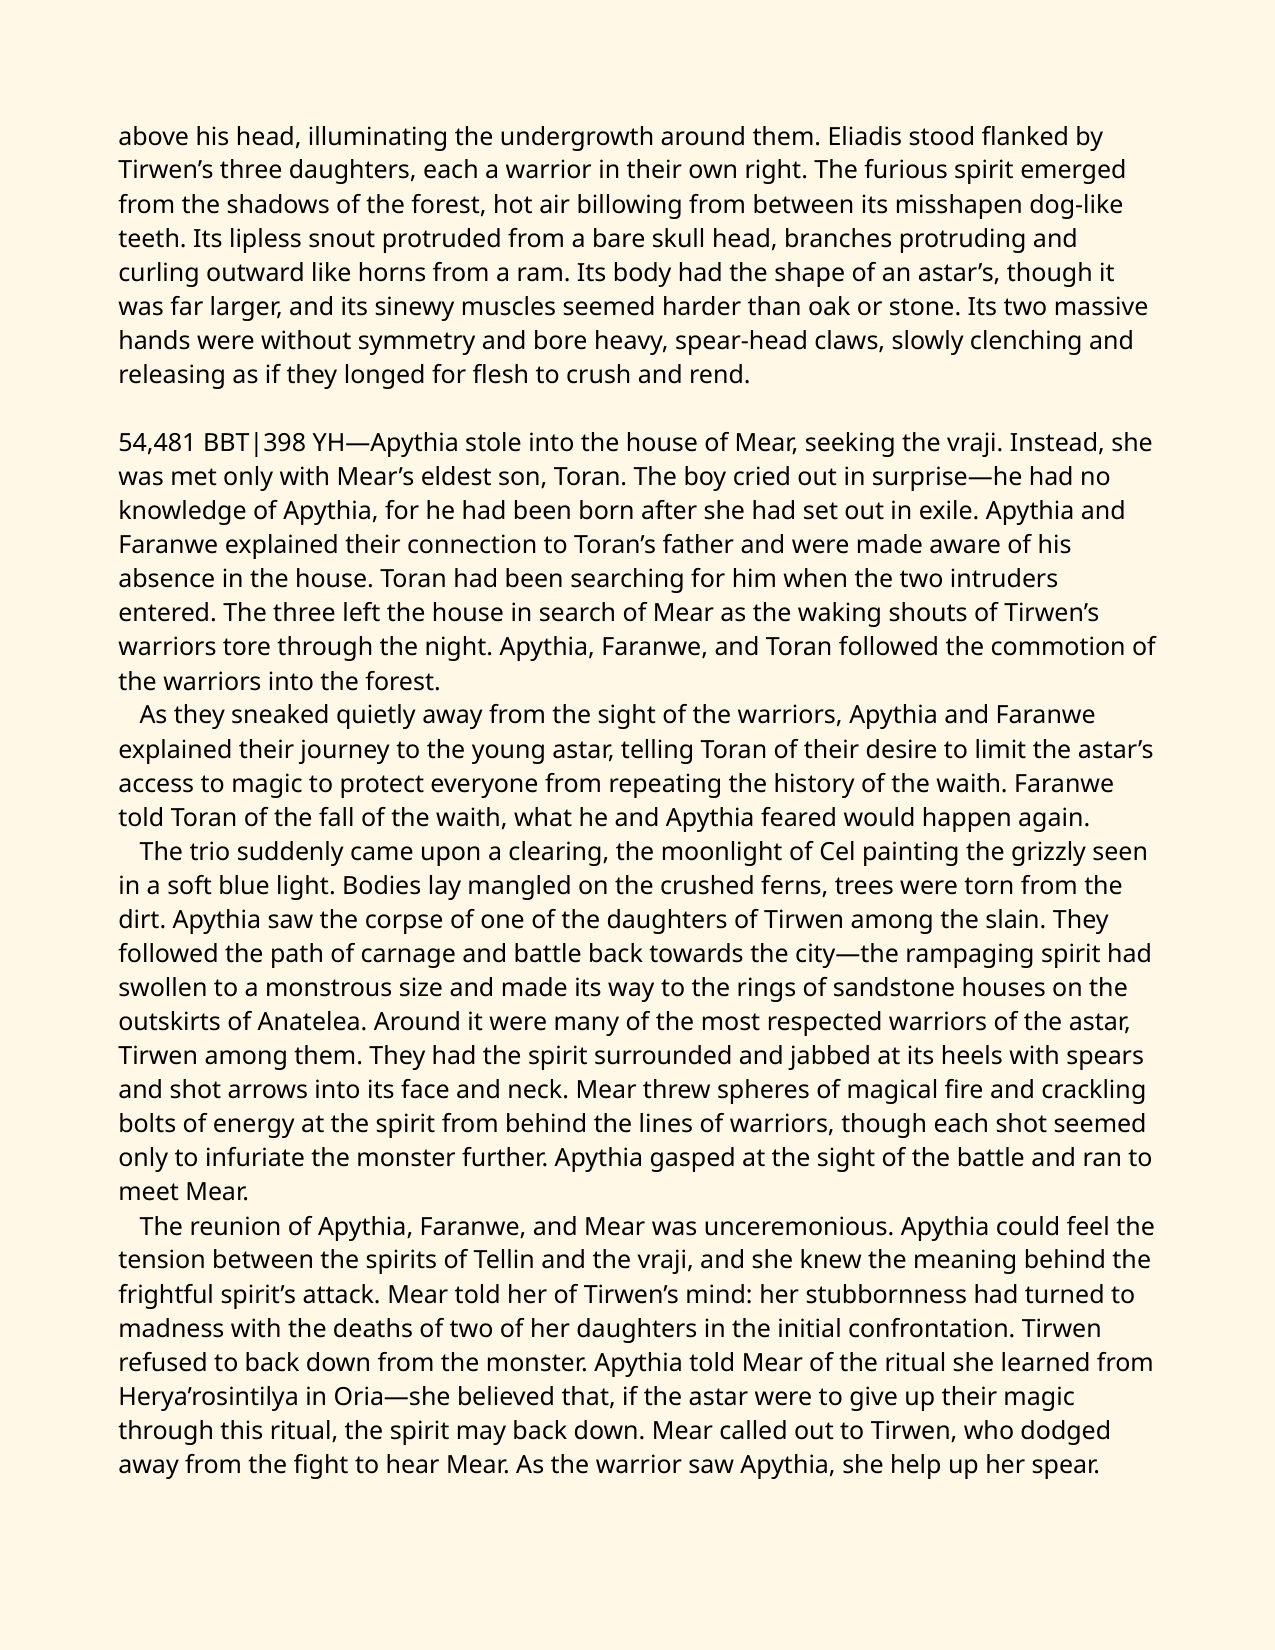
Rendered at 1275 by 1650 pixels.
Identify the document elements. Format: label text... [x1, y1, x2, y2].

text The trio suddenly came upon a clearing, the moonlight of Cel painting the grizzly seen in a soft blue light. Bodies lay mangled on the crushed ferns, trees were torn from the dirt. Apythia saw the corpse of one of the daughters of Tirwen among the slain. They followed the path of carnage and battle back towards the city—the rampaging spirit had swollen to a monstrous size and made its way to the rings of sandstone houses on the outskirts of Anatelea. Around it were many of the most respected warriors of the astar, Tirwen among them. They had the spirit surrounded and jabbed at its heels with spears and shot arrows into its face and neck. Mear threw spheres of magical fire and crackling bolts of energy at the spirit from behind the lines of warriors, though each shot seemed only to infuriate the monster further. Apythia gasped at the sight of the battle and ran to meet Mear. [118, 833, 1157, 1208]
text As they sneaked quietly away from the sight of the warriors, Apythia and Faranwe explained their journey to the young astar, telling Toran of their desire to limit the astar’s access to magic to protect everyone from repeating the history of the waith. Faranwe told Toran of the fall of the waith, what he and Apythia feared would happen again. [118, 697, 1157, 833]
text The reunion of Apythia, Faranwe, and Mear was unceremonious. Apythia could feel the tension between the spirits of Tellin and the vraji, and she knew the meaning behind the frightful spirit’s attack. Mear told her of Tirwen’s mind: her stubbornness had turned to madness with the deaths of two of her daughters in the initial confrontation. Tirwen refused to back down from the monster. Apythia told Mear of the ritual she learned from Herya’rosintilya in Oria—she believed that, if the astar were to give up their magic through this ritual, the spirit may back down. Mear called out to Tirwen, who dodged away from the fight to hear Mear. As the warrior saw Apythia, she help up her spear. [118, 1208, 1157, 1481]
text above his head, illuminating the undergrowth around them. Eliadis stood flanked by Tirwen’s three daughters, each a warrior in their own right. The furious spirit emerged from the shadows of the forest, hot air billowing from between its misshapen dog-like teeth. Its lipless snout protruded from a bare skull head, branches protruding and curling outward like horns from a ram. Its body had the shape of an astar’s, though it was far larger, and its sinewy muscles seemed harder than oak or stone. Its two massive hands were without symmetry and bore heavy, spear-head claws, slowly clenching and releasing as if they longed for flesh to crush and rend. [118, 118, 1157, 391]
text 54,481 BBT|398 YH—Apythia stole into the house of Mear, seeking the vraji. Instead, she was met only with Mear’s eldest son, Toran. The boy cried out in surprise—he had no knowledge of Apythia, for he had been born after she had set out in exile. Apythia and Faranwe explained their connection to Toran’s father and were made aware of his absence in the house. Toran had been searching for him when the two intruders entered. The three left the house in search of Mear as the waking shouts of Tirwen’s warriors tore through the night. Apythia, Faranwe, and Toran followed the commotion of the warriors into the forest. [118, 425, 1157, 697]
